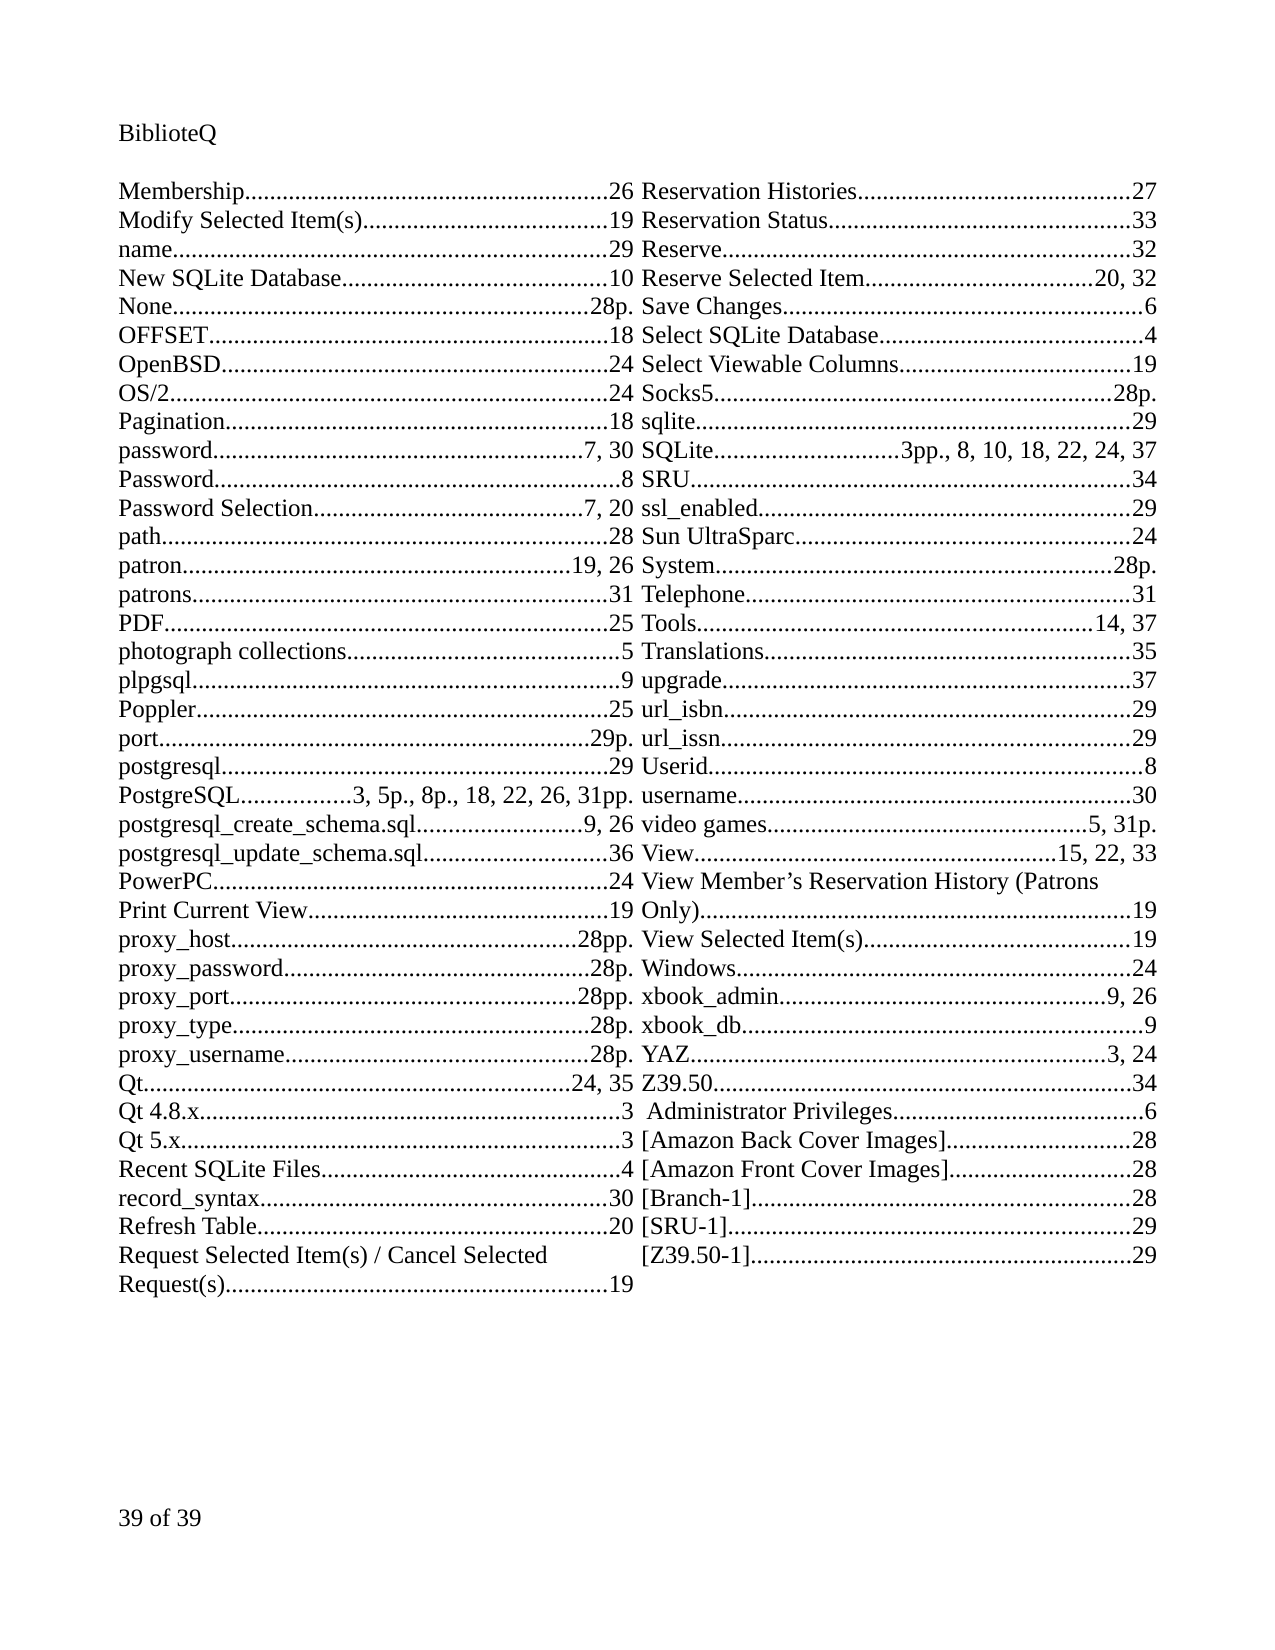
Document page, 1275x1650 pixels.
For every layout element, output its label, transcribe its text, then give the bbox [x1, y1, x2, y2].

text YAZ 3, 24 [641, 1039, 1157, 1068]
text name 29 [118, 234, 634, 263]
text postgresql_create_schema.sql 9, 26 [118, 809, 634, 838]
text OFFSET 18 [118, 320, 634, 349]
text [Amazon Front Cover Images] 28 [641, 1154, 1157, 1183]
text Socks5 28p. [641, 378, 1157, 406]
text SRU 34 [641, 464, 1157, 493]
text Reservation Status 33 [641, 205, 1157, 234]
text postgresql_update_schema.sql 36 [118, 838, 634, 866]
text plpgsql 9 [118, 665, 634, 694]
text View Member’s Reservation History (Patrons Only) 19 [641, 866, 1157, 924]
text Sun UltraSparc 24 [641, 521, 1157, 550]
text port 29p. [118, 723, 634, 751]
text Qt 5.x 3 [118, 1125, 634, 1154]
text Select Viewable Columns 19 [641, 349, 1157, 378]
text patrons 31 [118, 579, 634, 608]
text OS/2 24 [118, 378, 634, 406]
text PowerPC 24 [118, 866, 634, 895]
text Password Selection 7, 20 [118, 493, 634, 521]
text Password 8 [118, 464, 634, 493]
text Qt 4.8.x 3 [118, 1096, 634, 1125]
text sqlite 29 [641, 406, 1157, 435]
text patron 19, 26 [118, 550, 634, 579]
text New SQLite Database 10 [118, 263, 634, 291]
text proxy_host 28pp. [118, 924, 634, 953]
text video games 5, 31p. [641, 809, 1157, 838]
text xbook_db 9 [641, 1010, 1157, 1039]
text proxy_password 28p. [118, 953, 634, 981]
text Pagination 18 [118, 406, 634, 435]
text Z39.50 34 [641, 1068, 1157, 1096]
text [Branch-1] 28 [641, 1183, 1157, 1211]
text proxy_username 28p. [118, 1039, 634, 1068]
text Tools 14, 37 [641, 608, 1157, 636]
text OpenBSD 24 [118, 349, 634, 378]
text Modify Selected Item(s) 19 [118, 205, 634, 234]
text Request Selected Item(s) / Cancel Selected Request(s) 19 [118, 1240, 634, 1298]
text Print Current View 19 [118, 895, 634, 924]
text View 15, 22, 33 [641, 838, 1157, 866]
text Reservation Histories 27 [641, 176, 1157, 205]
text [Z39.50-1] 29 [641, 1240, 1157, 1269]
text Qt 24, 35 [118, 1068, 634, 1096]
text photograph collections 5 [118, 636, 634, 665]
text record_syntax 30 [118, 1183, 634, 1211]
text ssl_enabled 29 [641, 493, 1157, 521]
text Userid 8 [641, 751, 1157, 780]
text postgresql 29 [118, 751, 634, 780]
text View Selected Item(s) 19 [641, 924, 1157, 953]
text path 28 [118, 521, 634, 550]
text PDF 25 [118, 608, 634, 636]
text Reserve 32 [641, 234, 1157, 263]
text username 30 [641, 780, 1157, 809]
text Select SQLite Database 4 [641, 320, 1157, 349]
text PostgreSQL 3, 5p., 8p., 18, 22, 26, 31pp. [118, 780, 634, 809]
text Telephone 31 [641, 579, 1157, 608]
text url_isbn 29 [641, 694, 1157, 723]
text Reserve Selected Item 20, 32 [641, 263, 1157, 291]
text upgrade 37 [641, 665, 1157, 694]
text SQLite 3pp., 8, 10, 18, 22, 24, 37 [641, 435, 1157, 464]
text Refresh Table 20 [118, 1211, 634, 1240]
text [SRU-1] 29 [641, 1211, 1157, 1240]
text Windows 24 [641, 953, 1157, 981]
text Recent SQLite Files 4 [118, 1154, 634, 1183]
text xbook_admin 9, 26 [641, 981, 1157, 1010]
text Save Changes 6 [641, 291, 1157, 320]
text proxy_type 28p. [118, 1010, 634, 1039]
text Translations 35 [641, 636, 1157, 665]
text Poppler 25 [118, 694, 634, 723]
text System 28p. [641, 550, 1157, 579]
text Membership 26 [118, 176, 634, 205]
text [Amazon Back Cover Images] 28 [641, 1125, 1157, 1154]
text password 7, 30 [118, 435, 634, 464]
text url_issn 29 [641, 723, 1157, 751]
text Administrator Privileges 6 [641, 1096, 1157, 1125]
text proxy_port 28pp. [118, 981, 634, 1010]
text None 28p. [118, 291, 634, 320]
